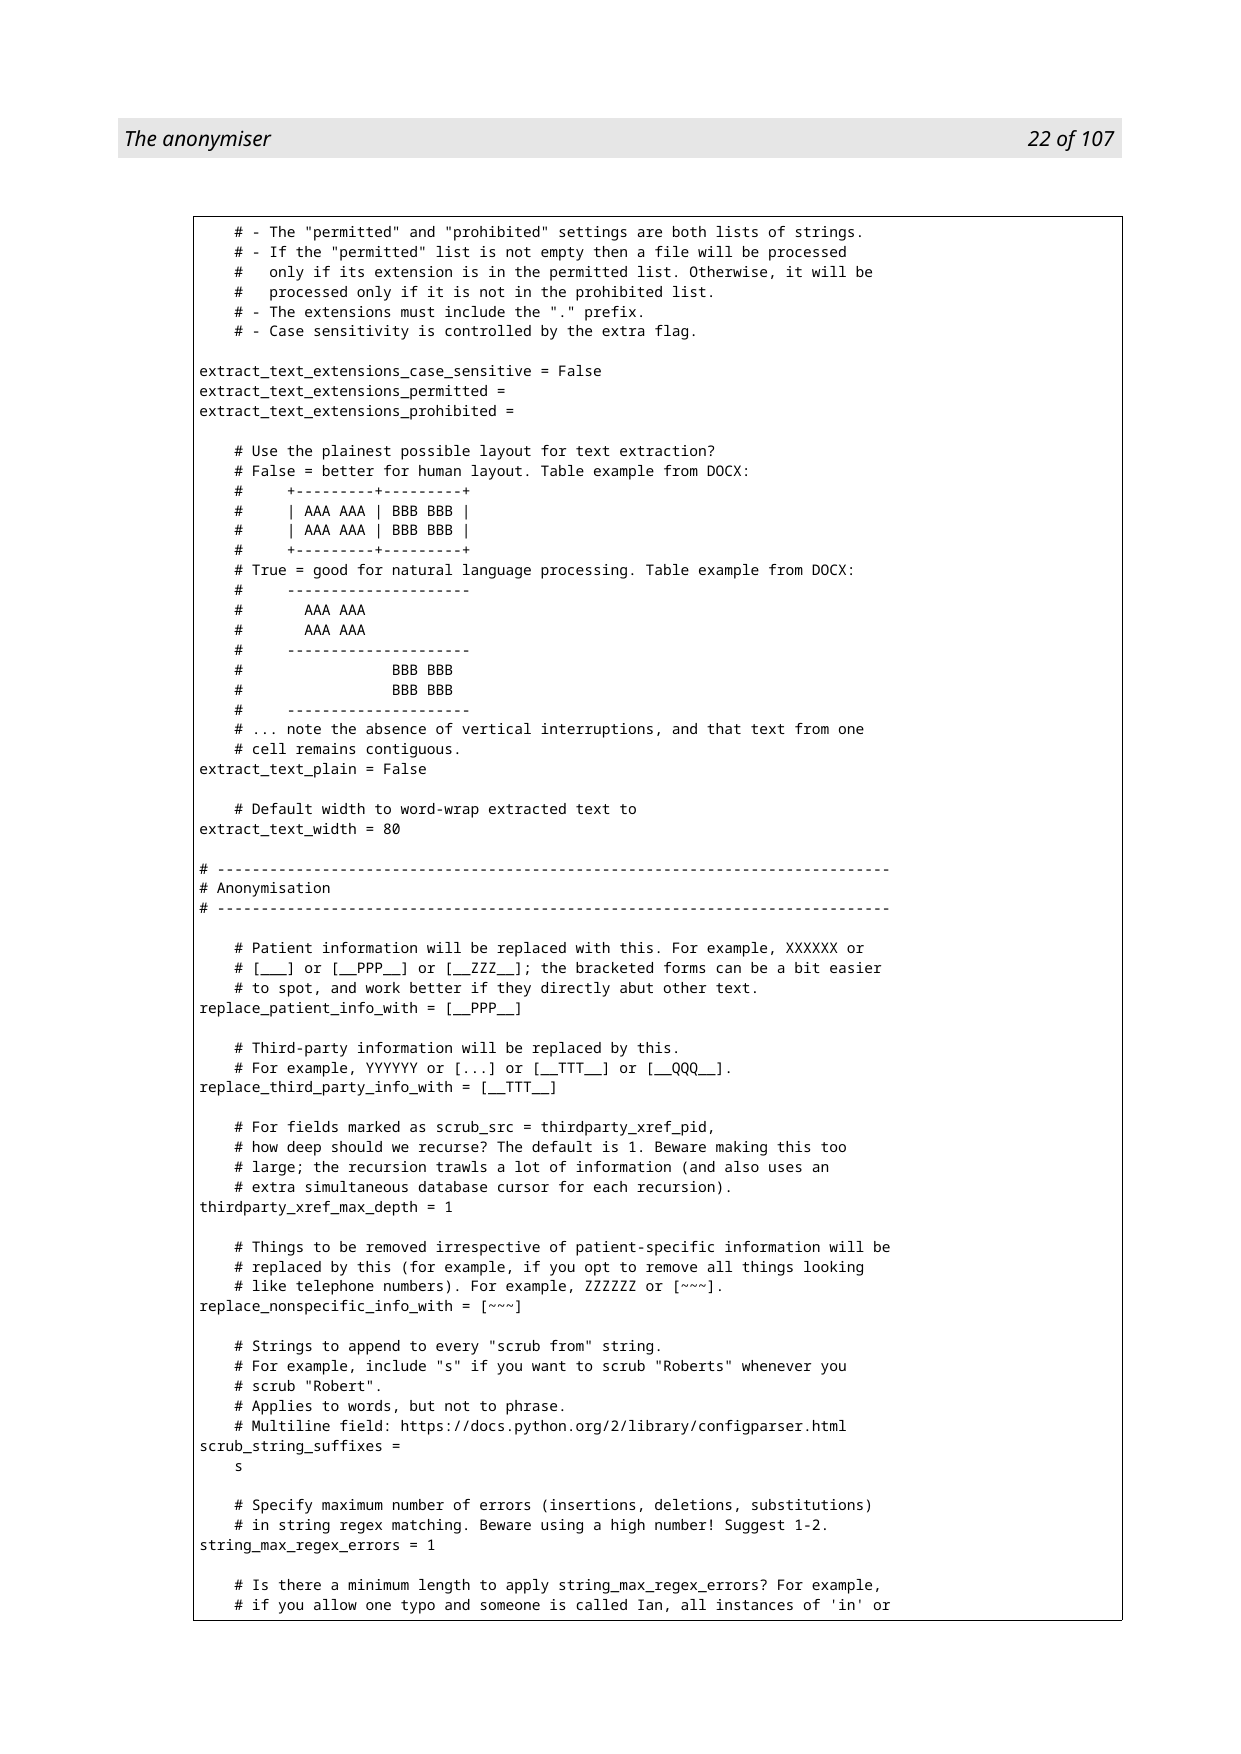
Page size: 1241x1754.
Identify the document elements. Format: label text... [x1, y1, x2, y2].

table_header # - The "permitted" and "prohibited" settings are both lists of strings. # - If the "permitted" list is not empty then a file will be processed # only if its extension is in the permitted list. Otherwise, it will be # processed only if it is not in the prohibited list. # - The extensions must include the "." prefix. # - Case sensitivity is controlled by the extra flag. extract_text_extensions_case_sensitive = False extract_text_extensions_permitted = extract_text_extensions_prohibited = # Use the plainest possible layout for text extraction? # False = better for human layout. Table example from DOCX: # +---------+---------+ # | AAA AAA | BBB BBB | # | AAA AAA | BBB BBB | # +---------+---------+ # True = good for natural language processing. Table example from DOCX: # --------------------- # AAA AAA # AAA AAA # --------------------- # BBB BBB # BBB BBB # --------------------- # ... note the absence of vertical interruptions, and that text from one # cell remains contiguous. extract_text_plain = False # Default width to word-wrap extracted text to extract_text_width = 80 # ----------------------------------------------------------------------------- # Anonymisation # ----------------------------------------------------------------------------- # Patient information will be replaced with this. For example, XXXXXX or # [___] or [__PPP__] or [__ZZZ__]; the bracketed forms can be a bit easier # to spot, and work better if they directly abut other text. replace_patient_info_with = [__PPP__] # Third-party information will be replaced by this. # For example, YYYYYY or [...] or [__TTT__] or [__QQQ__]. replace_third_party_info_with = [__TTT__] # For fields marked as scrub_src = thirdparty_xref_pid, # how deep should we recurse? The default is 1. Beware making this too # large; the recursion trawls a lot of information (and also uses an # extra simultaneous database cursor for each recursion). thirdparty_xref_max_depth = 1 # Things to be removed irrespective of patient-specific information will be # replaced by this (for example, if you opt to remove all things looking # like telephone numbers). For example, ZZZZZZ or [~~~]. replace_nonspecific_info_with = [~~~] # Strings to append to every "scrub from" string. # For example, include "s" if you want to scrub "Roberts" whenever you # scrub "Robert". # Applies to words, but not to phrase. # Multiline field: https://docs.python.org/2/library/configparser.html scrub_string_suffixes = s # Specify maximum number of errors (insertions, deletions, substitutions) # in string regex matching. Beware using a high number! Suggest 1-2. string_max_regex_errors = 1 # Is there a minimum length to apply string_max_regex_errors? For example, # if you allow one typo and someone is called Ian, all instances of 'in' or [194, 217, 1122, 1620]
